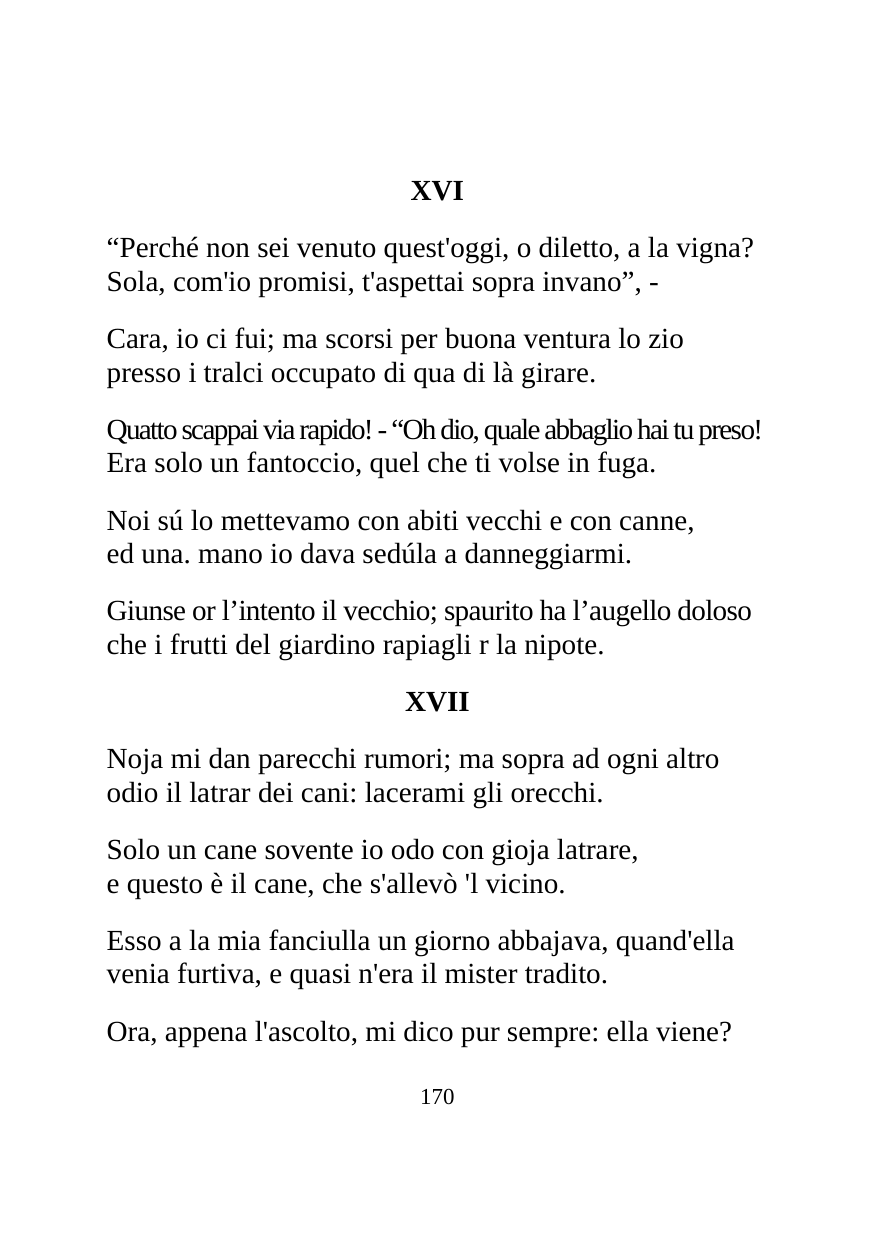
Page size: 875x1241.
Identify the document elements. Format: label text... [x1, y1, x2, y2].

text Era solo un fantoccio, quel che ti volse in fuga. [106, 446, 768, 479]
text e questo è il cane, che s'allevò 'l vicino. [106, 866, 768, 899]
text presso i tralci occupato di qua di là girare. [106, 355, 768, 388]
text ed una. mano io dava sedúla a danneggiarmi. [106, 536, 768, 570]
text Noi sú lo mettevamo con abiti vecchi e con canne, [106, 503, 768, 536]
text Quatto scappai via rapido! - “Oh dio, quale abbaglio hai tu preso! [106, 412, 768, 446]
text venia furtiva, e quasi n'era il mister tradito. [106, 956, 768, 990]
text Sola, com'io promisi, t'aspettai sopra invano”, - [106, 264, 768, 298]
text Noja mi dan parecchi rumori; ma sopra ad ogni altro [106, 741, 768, 775]
text che i frutti del giardino rapiagli r la nipote. [106, 627, 768, 661]
text XVII [106, 684, 768, 718]
text Esso a la mia fanciulla un giorno abbajava, quand'ella [106, 923, 768, 956]
text “Perché non sei venuto quest'oggi, o diletto, a la vigna? [106, 231, 768, 264]
text Solo un cane sovente io odo con gioja latrare, [106, 832, 768, 866]
text Giunse or l’intento il vecchio; spaurito ha l’augello doloso [106, 593, 768, 627]
text odio il latrar dei cani: lacerami gli orecchi. [106, 775, 768, 808]
text XVI [106, 173, 768, 207]
text Cara, io ci fui; ma scorsi per buona ventura lo zio [106, 321, 768, 355]
text Ora, appena l'ascolto, mi dico pur sempre: ella viene? [106, 1014, 768, 1047]
